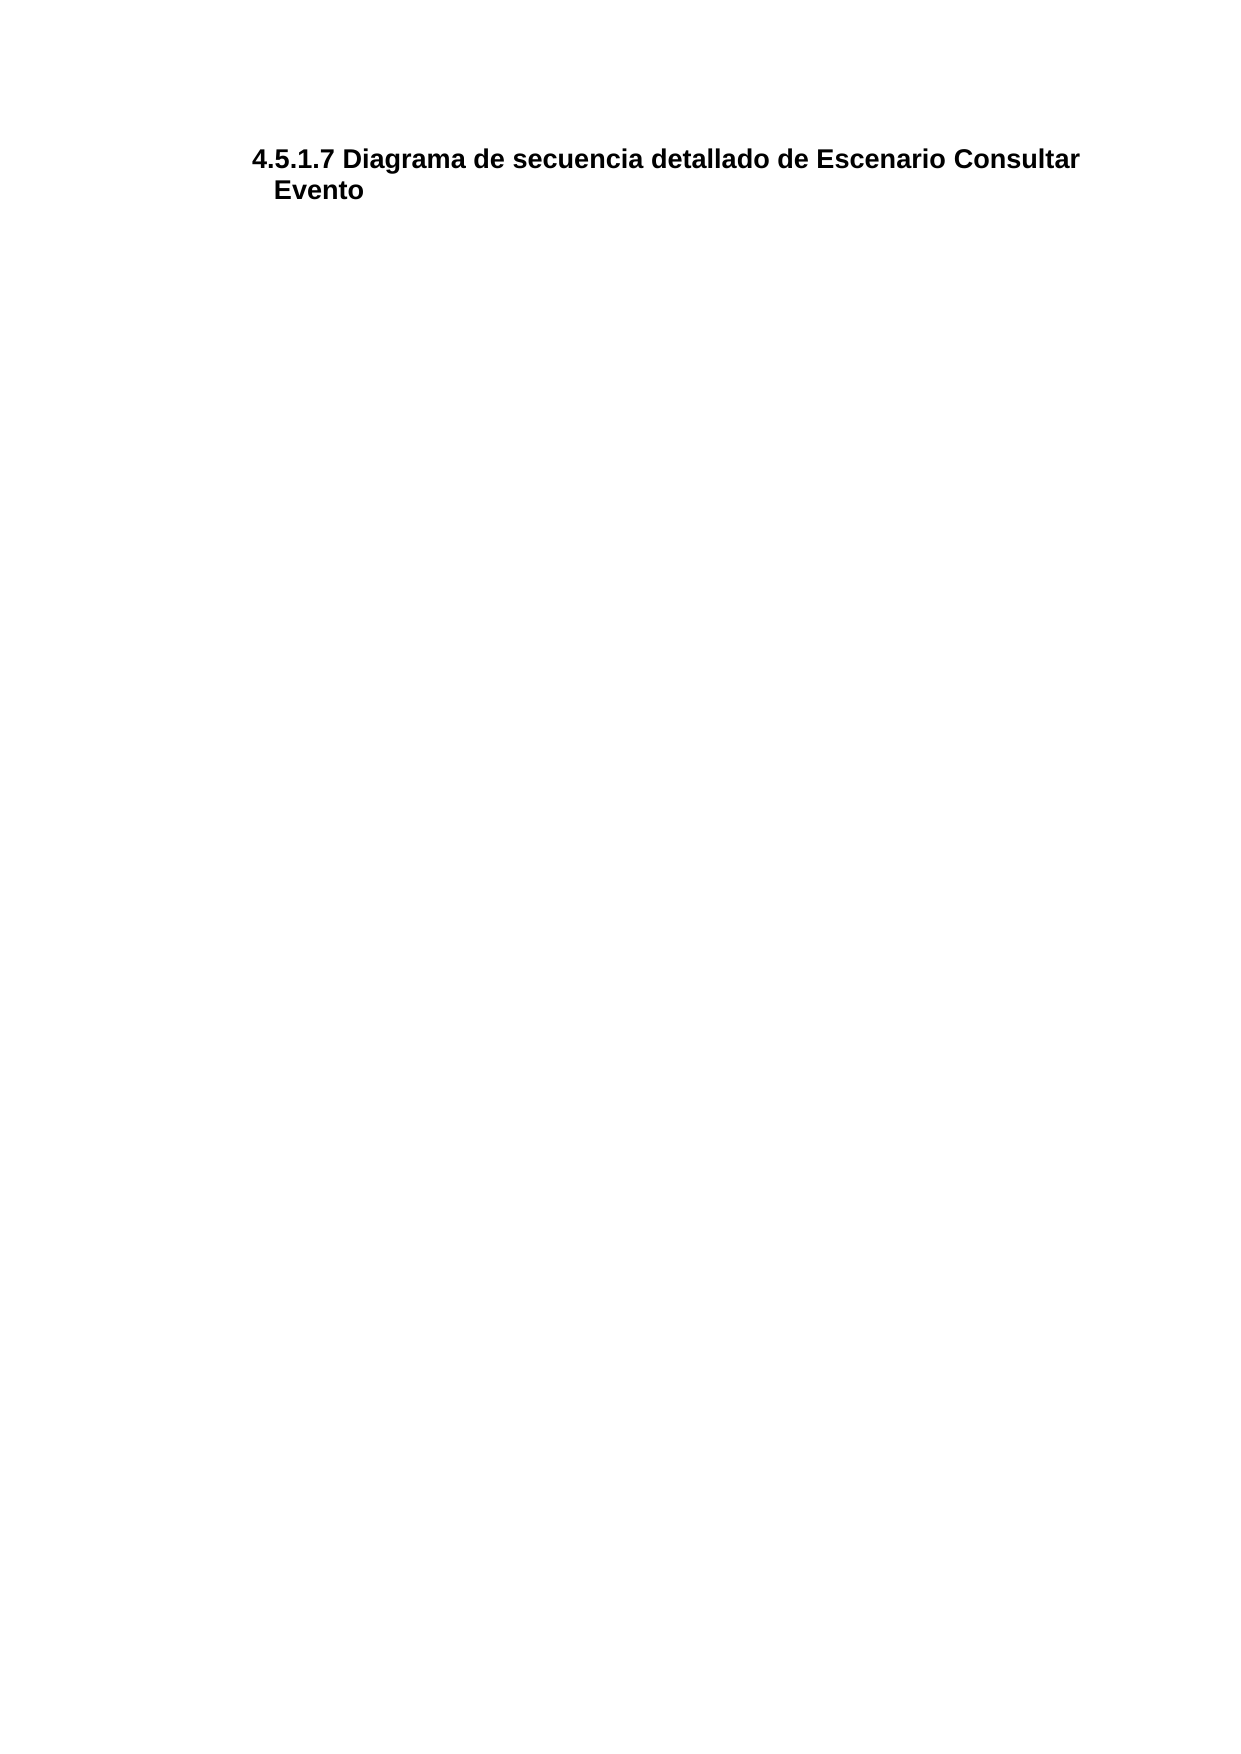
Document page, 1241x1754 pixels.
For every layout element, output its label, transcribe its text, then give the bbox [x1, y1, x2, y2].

list Diagrama de secuencia detallado de Escenario Consultar Evento [244, 143, 1122, 206]
